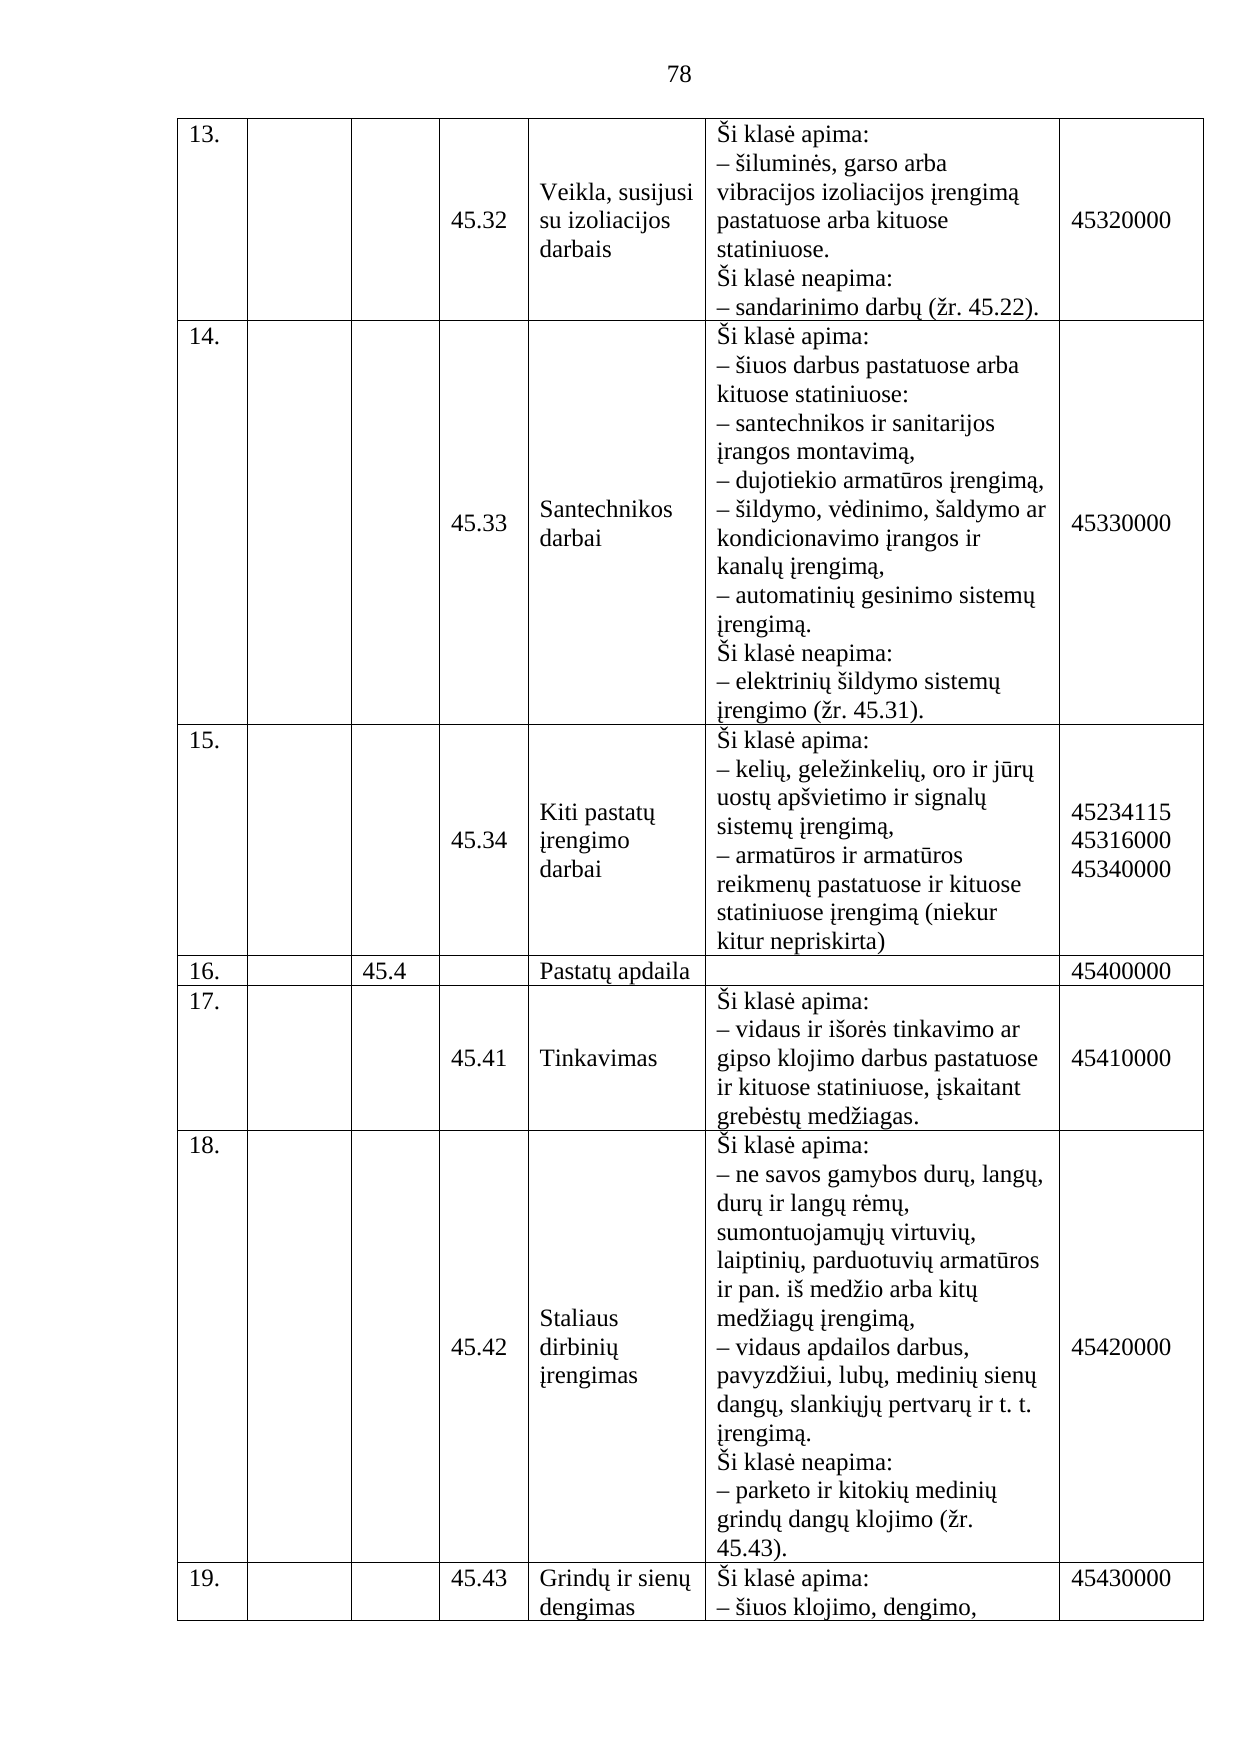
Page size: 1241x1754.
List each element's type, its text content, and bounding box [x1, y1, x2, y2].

table_cell [248, 986, 351, 1129]
table_cell Ši klasė apima: – šiuos darbus pastatuose arba kituose statiniuose: – santechnikos ir sanitarijos įrangos montavimą, – dujotiekio armatūros įrengimą, – šildymo, vėdinimo, šaldymo ar kondicionavimo įrangos ir kanalų įrengimą, – automatinių gesinimo sistemų įrengimą. Ši klasė neapima: – elektrinių šildymo sistemų įrengimo (žr. 45.31). [706, 321, 1059, 724]
table_cell 19. [178, 1563, 247, 1620]
table_cell [248, 321, 351, 724]
table_cell Santechnikos darbai [529, 321, 705, 724]
table_cell Grindų ir sienų dengimas [529, 1563, 705, 1620]
table_cell 45.4 [352, 956, 439, 985]
table_cell [352, 1131, 439, 1562]
table_cell [440, 956, 528, 985]
table_cell 45.34 [440, 725, 528, 955]
table_cell Veikla, susijusi su izoliacijos darbais [529, 119, 705, 320]
table_cell 18. [178, 1131, 247, 1562]
table_cell 45400000 [1060, 956, 1203, 985]
table_cell Ši klasė apima: – ne savos gamybos durų, langų, durų ir langų rėmų, sumontuojamųjų virtuvių, laiptinių, parduotuvių armatūros ir pan. iš medžio arba kitų medžiagų įrengimą, – vidaus apdailos darbus, pavyzdžiui, lubų, medinių sienų dangų, slankiųjų pertvarų ir t. t. įrengimą. Ši klasė neapima: – parketo ir kitokių medinių grindų dangų klojimo (žr. 45.43). [706, 1131, 1059, 1562]
table_cell 45430000 [1060, 1563, 1203, 1620]
table_cell 45320000 [1060, 119, 1203, 320]
table_cell [352, 1563, 439, 1620]
table_cell Kiti pastatų įrengimo darbai [529, 725, 705, 955]
table_cell [248, 1131, 351, 1562]
table_cell 14. [178, 321, 247, 724]
table_cell Staliaus dirbinių įrengimas [529, 1131, 705, 1562]
table_cell 45410000 [1060, 986, 1203, 1129]
table_cell 17. [178, 986, 247, 1129]
table_cell 15. [178, 725, 247, 955]
table_cell Ši klasė apima: – vidaus ir išorės tinkavimo ar gipso klojimo darbus pastatuose ir kituose statiniuose, įskaitant grebėstų medžiagas. [706, 986, 1059, 1129]
table_cell 45330000 [1060, 321, 1203, 724]
table_cell 45.43 [440, 1563, 528, 1620]
table_cell Ši klasė apima: – šiluminės, garso arba vibracijos izoliacijos įrengimą pastatuose arba kituose statiniuose. Ši klasė neapima: – sandarinimo darbų (žr. 45.22). [706, 119, 1059, 320]
table_cell [248, 1563, 351, 1620]
table_cell [352, 119, 439, 320]
table_cell Tinkavimas [529, 986, 705, 1129]
table_cell [352, 986, 439, 1129]
table_cell Ši klasė apima: – kelių, geležinkelių, oro ir jūrų uostų apšvietimo ir signalų sistemų įrengimą, – armatūros ir armatūros reikmenų pastatuose ir kituose statiniuose įrengimą (niekur kitur nepriskirta) [706, 725, 1059, 955]
table_cell 45234115 45316000 45340000 [1060, 725, 1203, 955]
table_cell 45.32 [440, 119, 528, 320]
table_cell [352, 321, 439, 724]
table_cell 45.33 [440, 321, 528, 724]
table_cell [352, 725, 439, 955]
table_cell [248, 119, 351, 320]
table_cell Pastatų apdaila [529, 956, 705, 985]
table_cell 45.41 [440, 986, 528, 1129]
table_cell 45420000 [1060, 1131, 1203, 1562]
table_cell 16. [178, 956, 247, 985]
table_cell [706, 956, 1059, 985]
table_cell 45.42 [440, 1131, 528, 1562]
table_cell [248, 956, 351, 985]
table_cell Ši klasė apima: – šiuos klojimo, dengimo, [706, 1563, 1059, 1620]
table_cell [248, 725, 351, 955]
table_cell 13. [178, 119, 247, 320]
